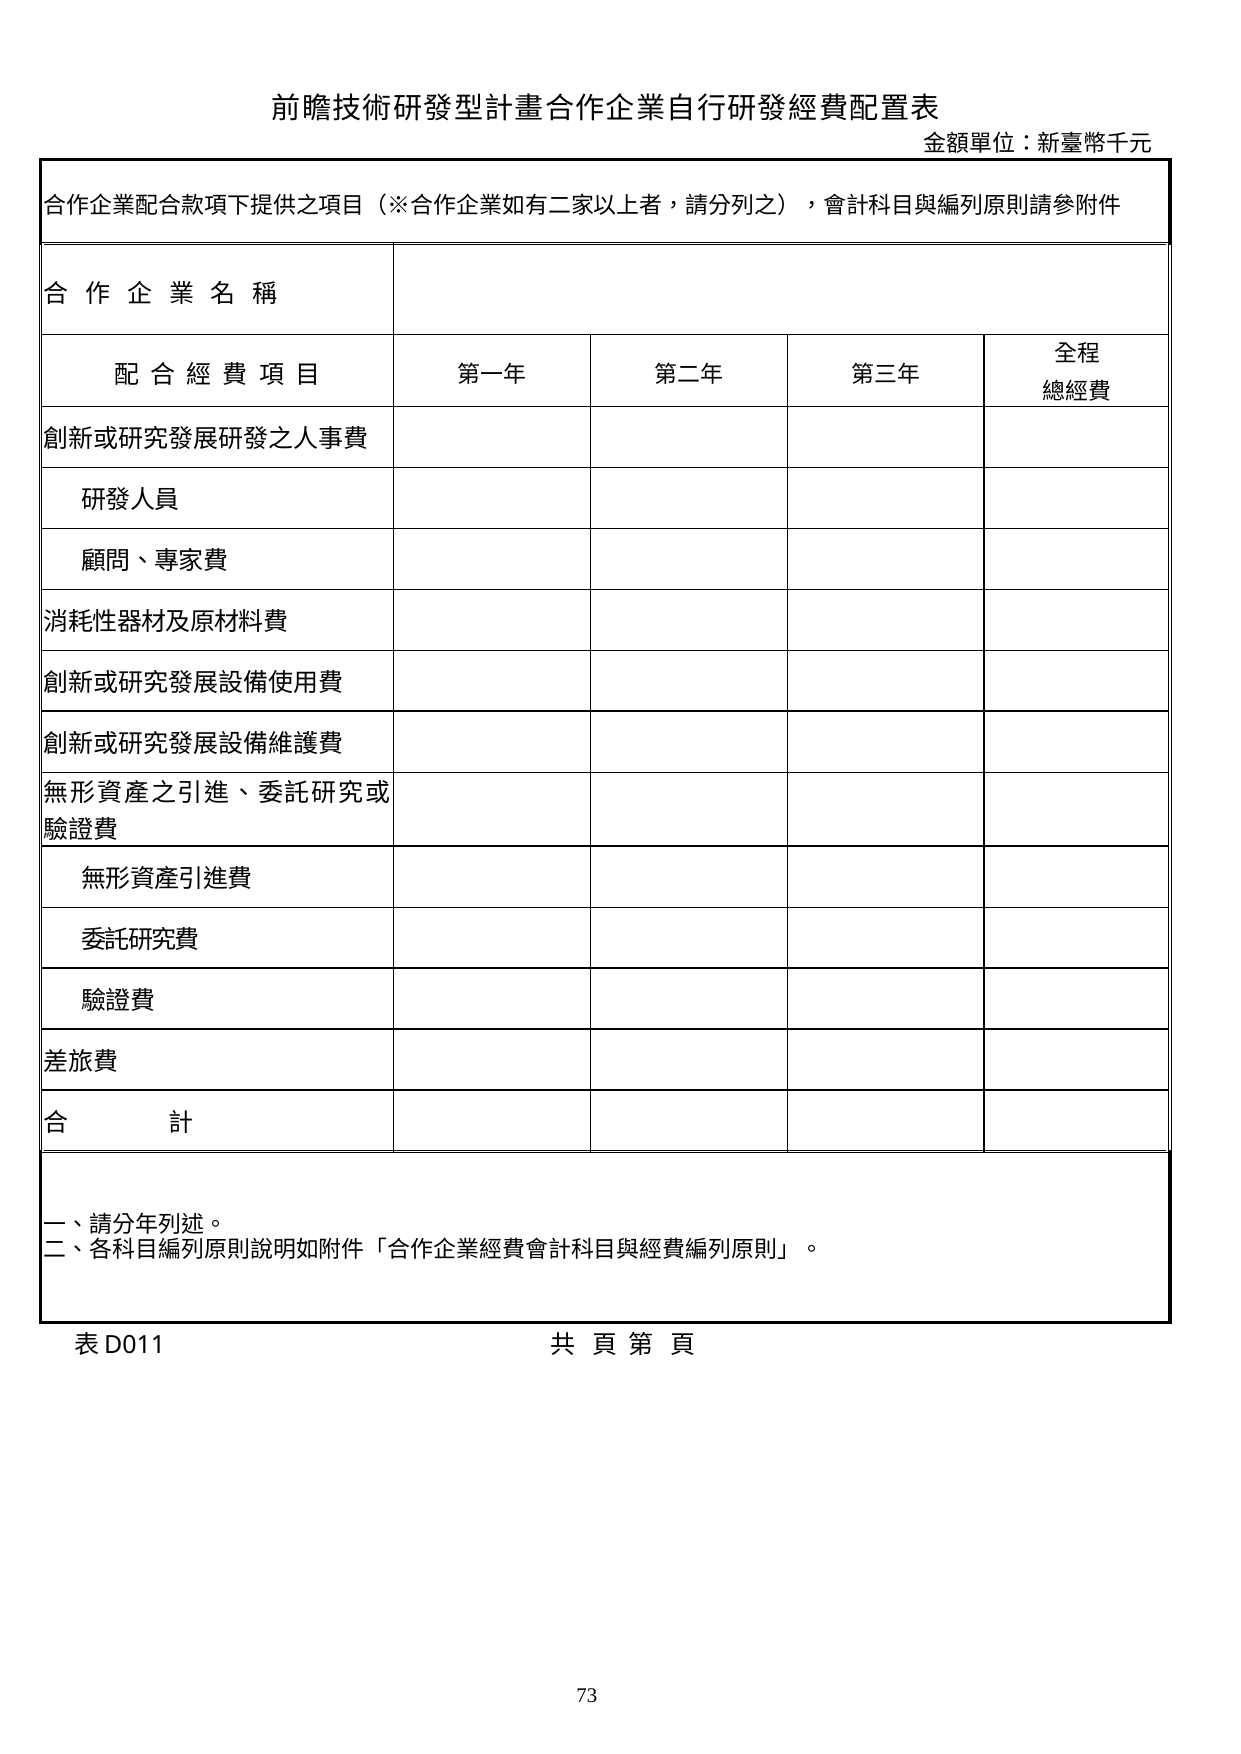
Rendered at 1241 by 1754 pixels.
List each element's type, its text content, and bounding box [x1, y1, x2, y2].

table_cell [591, 468, 787, 528]
table_cell [394, 590, 590, 649]
table_cell [985, 773, 1168, 845]
table_cell [394, 773, 590, 845]
table_cell [788, 590, 983, 649]
table_cell [394, 651, 590, 710]
table_cell 無形資產之引進、委託研究或驗證費 [42, 773, 393, 845]
table_cell [985, 1091, 1168, 1150]
table_cell 消耗性器材及原材料費 [42, 590, 393, 649]
table_cell [591, 1030, 787, 1089]
table_cell 創新或研究發展設備維護費 [42, 712, 393, 771]
table_cell 合 計 [42, 1091, 393, 1150]
text 表D011 共 頁 第 頁 [74, 1324, 1137, 1361]
table_cell 研發人員 [42, 468, 393, 528]
table_cell [788, 529, 983, 588]
table_cell [788, 712, 983, 771]
table_cell [985, 407, 1168, 467]
table_cell [985, 529, 1168, 588]
subtitle 前瞻技術研發型計畫合作企業自行研發經費配置表 [74, 91, 1137, 125]
table_cell [788, 651, 983, 710]
table_cell 創新或研究發展設備使用費 [42, 651, 393, 710]
table_cell [591, 908, 787, 967]
table_cell [788, 407, 983, 467]
table_cell [591, 969, 787, 1028]
table_cell 一、請分年列述。 二、各科目編列原則說明如附件「合作企業經費會計科目與經費編列原則」。 [42, 1153, 1168, 1321]
table_cell 驗證費 [42, 969, 393, 1028]
table_cell [394, 1030, 590, 1089]
table_cell [788, 969, 983, 1028]
table_cell 顧問、專家費 [42, 529, 393, 588]
table_cell 第一年 [394, 335, 590, 406]
table_cell [788, 908, 983, 967]
table_cell [788, 1091, 983, 1150]
table_cell [591, 1091, 787, 1150]
table_cell [394, 243, 1168, 333]
table_cell [591, 590, 787, 649]
table_cell [985, 1030, 1168, 1089]
table_cell [591, 407, 787, 467]
table_cell 無形資產引進費 [42, 847, 393, 906]
table_cell [985, 969, 1168, 1028]
table_cell [591, 529, 787, 588]
table_cell 合 作 企 業 名 稱 [42, 243, 393, 333]
table_cell [591, 773, 787, 845]
table_cell [788, 847, 983, 906]
table_cell [394, 1091, 590, 1150]
table_cell [788, 468, 983, 528]
table_cell 全程 總經費 [985, 335, 1168, 406]
table_cell [591, 847, 787, 906]
table_cell [788, 773, 983, 845]
table_cell [394, 407, 590, 467]
table_cell [394, 712, 590, 771]
table_cell 創新或研究發展研發之人事費 [42, 407, 393, 467]
table_cell [394, 969, 590, 1028]
table_cell [985, 847, 1168, 906]
table_cell [394, 468, 590, 528]
table_cell [591, 651, 787, 710]
table_cell [394, 908, 590, 967]
table_cell [394, 529, 590, 588]
table_cell [985, 590, 1168, 649]
table_header 合作企業配合款項下提供之項目（※合作企業如有二家以上者，請分列之），會計科目與編列原則請參附件 [42, 161, 1168, 242]
table_cell 差旅費 [42, 1030, 393, 1089]
table_cell [985, 908, 1168, 967]
table_cell 第三年 [788, 335, 983, 406]
table_cell [985, 651, 1168, 710]
table_cell [591, 712, 787, 771]
text 金額單位：新臺幣千元 [74, 125, 1152, 158]
table_cell [985, 468, 1168, 528]
table_cell 配 合 經 費 項 目 [42, 335, 393, 406]
table_cell 第二年 [591, 335, 787, 406]
table_cell 委託研究費 [42, 908, 393, 967]
table_cell [788, 1030, 983, 1089]
table_cell [985, 712, 1168, 771]
table_cell [394, 847, 590, 906]
